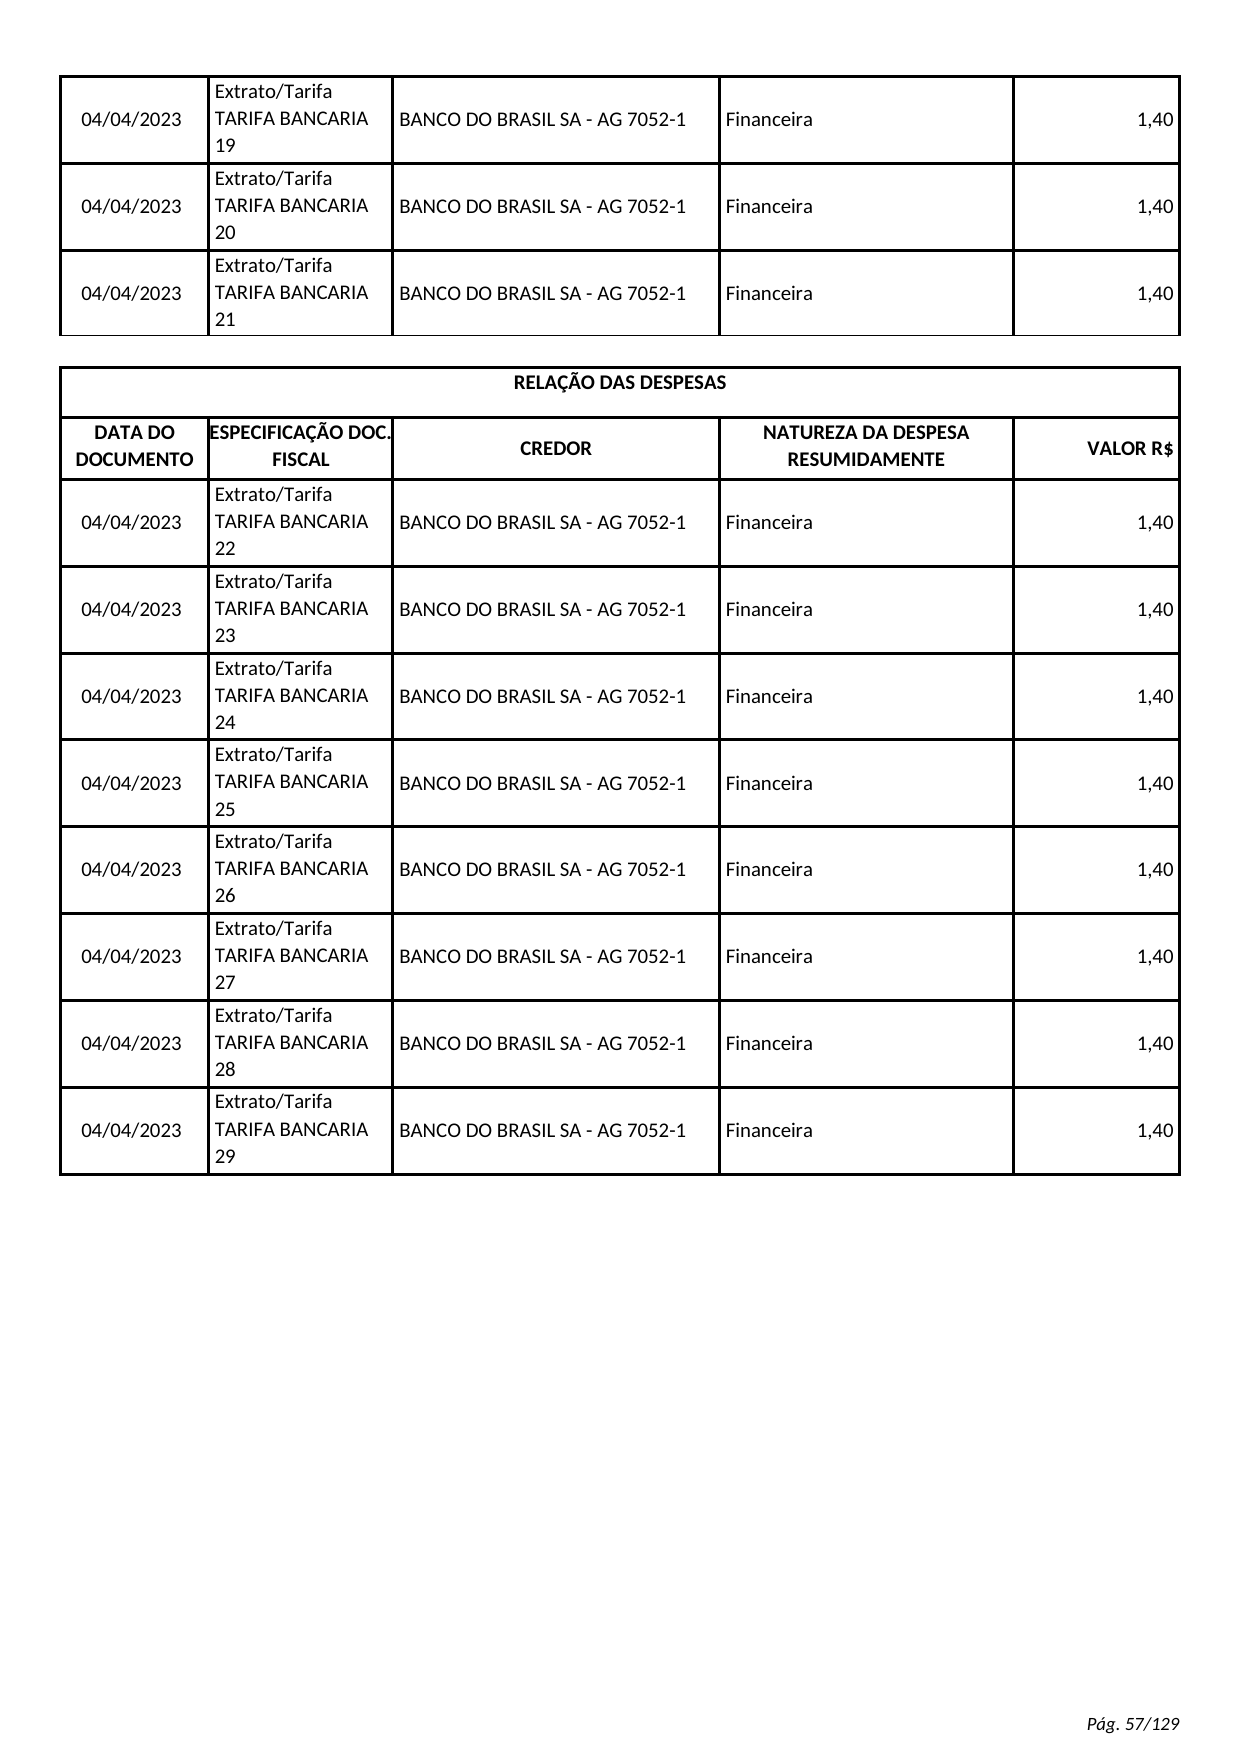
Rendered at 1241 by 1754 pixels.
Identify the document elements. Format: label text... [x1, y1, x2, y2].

table_cell Financeira [721, 655, 1012, 738]
table_cell 1,40 [1015, 741, 1178, 825]
table_cell 1,40 [1015, 78, 1178, 162]
table_cell BANCO DO BRASIL SA - AG 7052-1 [394, 481, 718, 565]
table_cell BANCO DO BRASIL SA - AG 7052-1 [394, 741, 718, 825]
table_cell Extrato/Tarifa TARIFA BANCARIA 27 [210, 915, 391, 999]
table_cell NATUREZA DA DESPESA RESUMIDAMENTE [721, 419, 1012, 478]
table_cell 1,40 [1015, 1002, 1178, 1086]
table_cell CREDOR [394, 419, 718, 478]
table_cell Extrato/Tarifa TARIFA BANCARIA 23 [210, 568, 391, 652]
table_cell BANCO DO BRASIL SA - AG 7052-1 [394, 252, 718, 335]
table_cell BANCO DO BRASIL SA - AG 7052-1 [394, 1089, 718, 1172]
table_cell 04/04/2023 [62, 165, 207, 249]
table_cell 1,40 [1015, 915, 1178, 999]
table_cell Financeira [721, 828, 1012, 912]
table_cell Extrato/Tarifa TARIFA BANCARIA 28 [210, 1002, 391, 1086]
table_cell VALOR R$ [1015, 419, 1178, 478]
table_cell Financeira [721, 252, 1012, 335]
table_cell 1,40 [1015, 568, 1178, 652]
table_cell 1,40 [1015, 165, 1178, 249]
table_cell DATA DO DOCUMENTO [62, 419, 207, 478]
table_cell 1,40 [1015, 481, 1178, 565]
table_cell BANCO DO BRASIL SA - AG 7052-1 [394, 828, 718, 912]
table_cell Financeira [721, 1089, 1012, 1172]
table_header [1013, 369, 1178, 416]
table_cell Extrato/Tarifa TARIFA BANCARIA 24 [210, 655, 391, 738]
table_cell 1,40 [1015, 828, 1178, 912]
table_cell Financeira [721, 568, 1012, 652]
table_cell Financeira [721, 165, 1012, 249]
table_cell 04/04/2023 [62, 828, 207, 912]
table_cell BANCO DO BRASIL SA - AG 7052-1 [394, 165, 718, 249]
table_cell Financeira [721, 78, 1012, 162]
table_cell BANCO DO BRASIL SA - AG 7052-1 [394, 78, 718, 162]
table_cell Extrato/Tarifa TARIFA BANCARIA 29 [210, 1089, 391, 1172]
table_cell Extrato/Tarifa TARIFA BANCARIA 22 [210, 481, 391, 565]
table_cell BANCO DO BRASIL SA - AG 7052-1 [394, 568, 718, 652]
table_cell 04/04/2023 [62, 252, 207, 335]
table_cell 04/04/2023 [62, 741, 207, 825]
table_cell 1,40 [1015, 655, 1178, 738]
table_cell 04/04/2023 [62, 915, 207, 999]
table_cell Financeira [721, 481, 1012, 565]
table_cell 1,40 [1015, 252, 1178, 335]
table_cell Financeira [721, 1002, 1012, 1086]
table_cell 04/04/2023 [62, 655, 207, 738]
table_cell 04/04/2023 [62, 1002, 207, 1086]
table_cell Extrato/Tarifa TARIFA BANCARIA 20 [210, 165, 391, 249]
table_cell 1,40 [1015, 1089, 1178, 1172]
table_cell Extrato/Tarifa TARIFA BANCARIA 21 [210, 252, 391, 335]
table_cell 04/04/2023 [62, 481, 207, 565]
table_header RELAÇÃO DAS DESPESAS [62, 369, 1013, 416]
table_cell ESPECIFICAÇÃO DOC. FISCAL [210, 419, 391, 478]
table_cell Financeira [721, 741, 1012, 825]
table_cell 04/04/2023 [62, 78, 207, 162]
table_cell Extrato/Tarifa TARIFA BANCARIA 25 [210, 741, 391, 825]
table_cell 04/04/2023 [62, 568, 207, 652]
table_cell BANCO DO BRASIL SA - AG 7052-1 [394, 915, 718, 999]
table_cell BANCO DO BRASIL SA - AG 7052-1 [394, 1002, 718, 1086]
table_cell Extrato/Tarifa TARIFA BANCARIA 19 [210, 78, 391, 162]
table_cell 04/04/2023 [62, 1089, 207, 1172]
table_cell Financeira [721, 915, 1012, 999]
table_cell Extrato/Tarifa TARIFA BANCARIA 26 [210, 828, 391, 912]
table_cell BANCO DO BRASIL SA - AG 7052-1 [394, 655, 718, 738]
